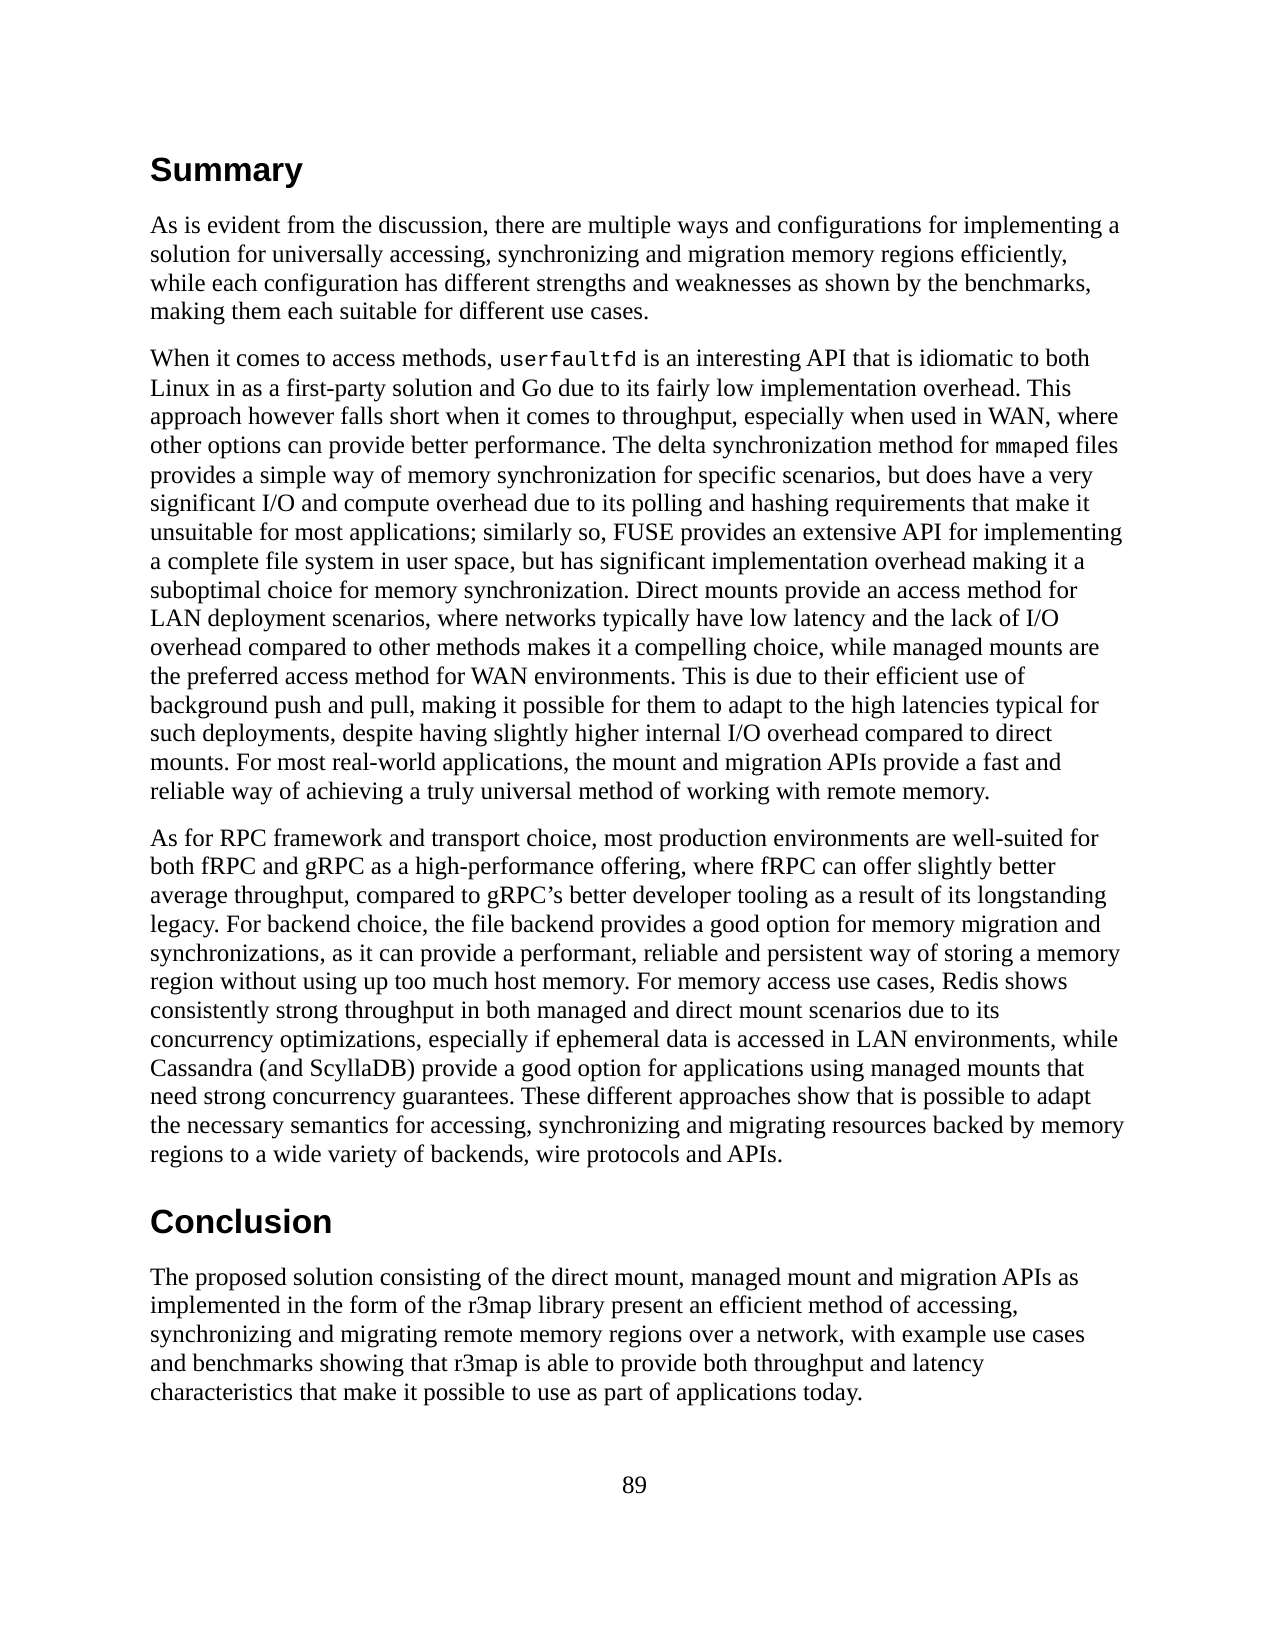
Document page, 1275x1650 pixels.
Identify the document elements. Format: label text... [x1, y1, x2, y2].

text As is evident from the discussion, there are multiple ways and configurations for implementing a solution for universally accessing, synchronizing and migration memory regions efficiently, while each configuration has different strengths and weaknesses as shown by the benchmarks, making them each suitable for different use cases. [150, 210, 1125, 325]
text The proposed solution consisting of the direct mount, managed mount and migration APIs as implemented in the form of the r3map library present an efficient method of accessing, synchronizing and migrating remote memory regions over a network, with example use cases and benchmarks showing that r3map is able to provide both throughput and latency characteristics that make it possible to use as part of applications today. [150, 1262, 1125, 1405]
subtitle Summary [150, 150, 1125, 189]
text As for RPC framework and transport choice, most production environments are well-suited for both fRPC and gRPC as a high-performance offering, where fRPC can offer slightly better average throughput, compared to gRPC’s better developer tooling as a result of its longstanding legacy. For backend choice, the file backend provides a good option for memory migration and synchronizations, as it can provide a performant, reliable and persistent way of storing a memory region without using up too much host memory. For memory access use cases, Redis shows consistently strong throughput in both managed and direct mount scenarios due to its concurrency optimizations, especially if ephemeral data is accessed in LAN environments, while Cassandra (and ScyllaDB) provide a good option for applications using managed mounts that need strong concurrency guarantees. These different approaches show that is possible to adapt the necessary semantics for accessing, synchronizing and migrating resources backed by memory regions to a wide variety of backends, wire protocols and APIs. [150, 823, 1125, 1168]
subtitle Conclusion [150, 1202, 1125, 1240]
text When it comes to access methods, userfaultfd is an interesting API that is idiomatic to both Linux in as a first-party solution and Go due to its fairly low implementation overhead. This approach however falls short when it comes to throughput, especially when used in WAN, where other options can provide better performance. The delta synchronization method for mmaped files provides a simple way of memory synchronization for specific scenarios, but does have a very significant I/O and compute overhead due to its polling and hashing requirements that make it unsuitable for most applications; similarly so, FUSE provides an extensive API for implementing a complete file system in user space, but has significant implementation overhead making it a suboptimal choice for memory synchronization. Direct mounts provide an access method for LAN deployment scenarios, where networks typically have low latency and the lack of I/O overhead compared to other methods makes it a compelling choice, while managed mounts are the preferred access method for WAN environments. This is due to their efficient use of background push and pull, making it possible for them to adapt to the high latencies typical for such deployments, despite having slightly higher internal I/O overhead compared to direct mounts. For most real-world applications, the mount and migration APIs provide a fast and reliable way of achieving a truly universal method of working with remote memory. [150, 343, 1125, 805]
